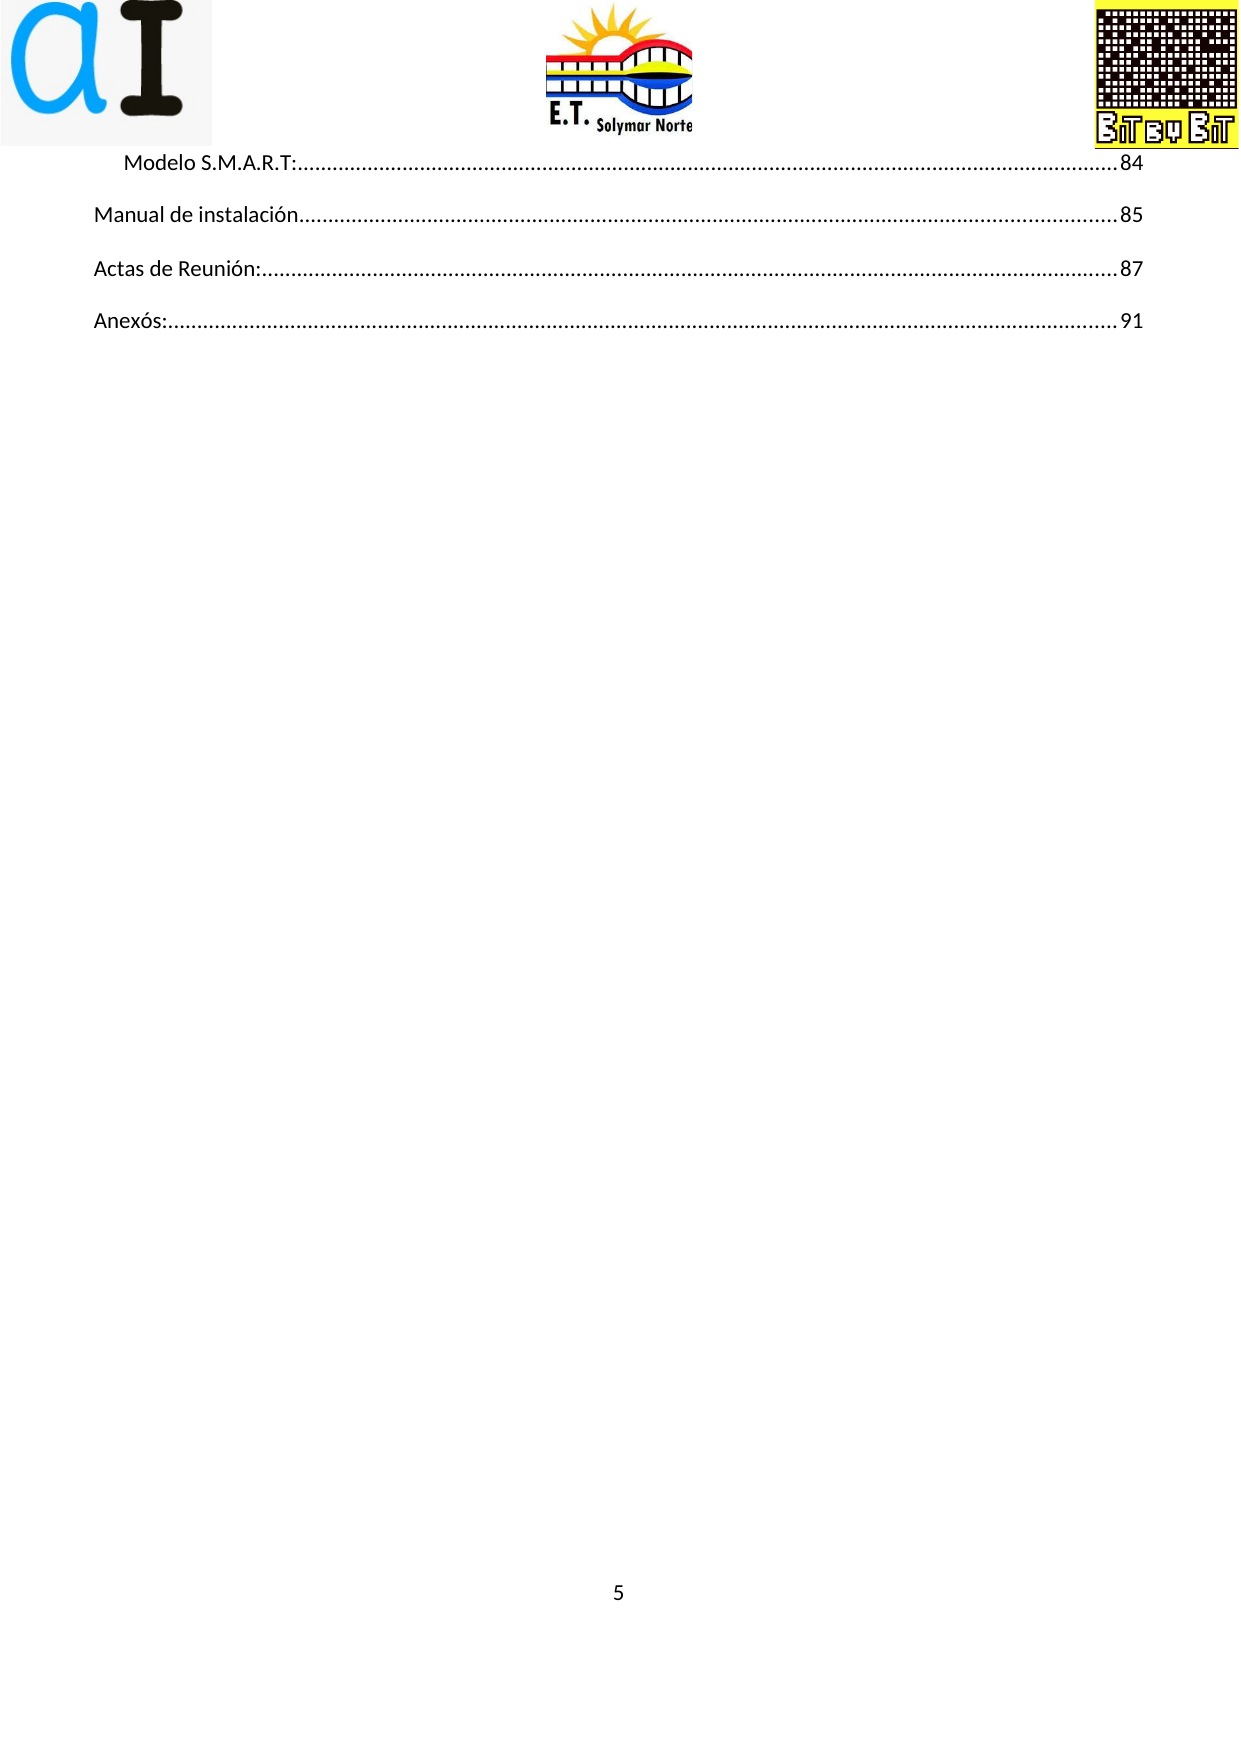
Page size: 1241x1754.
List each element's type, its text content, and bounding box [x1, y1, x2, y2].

picture [546, 0, 693, 146]
text Manual de instalación 85 [94, 201, 1143, 229]
picture [0, 0, 212, 146]
text Modelo S.M.A.R.T: 84 [123, 148, 1143, 176]
text Actas de Reunión: 87 [94, 254, 1143, 282]
picture [1094, 0, 1239, 149]
text Anexós: 91 [94, 307, 1143, 335]
